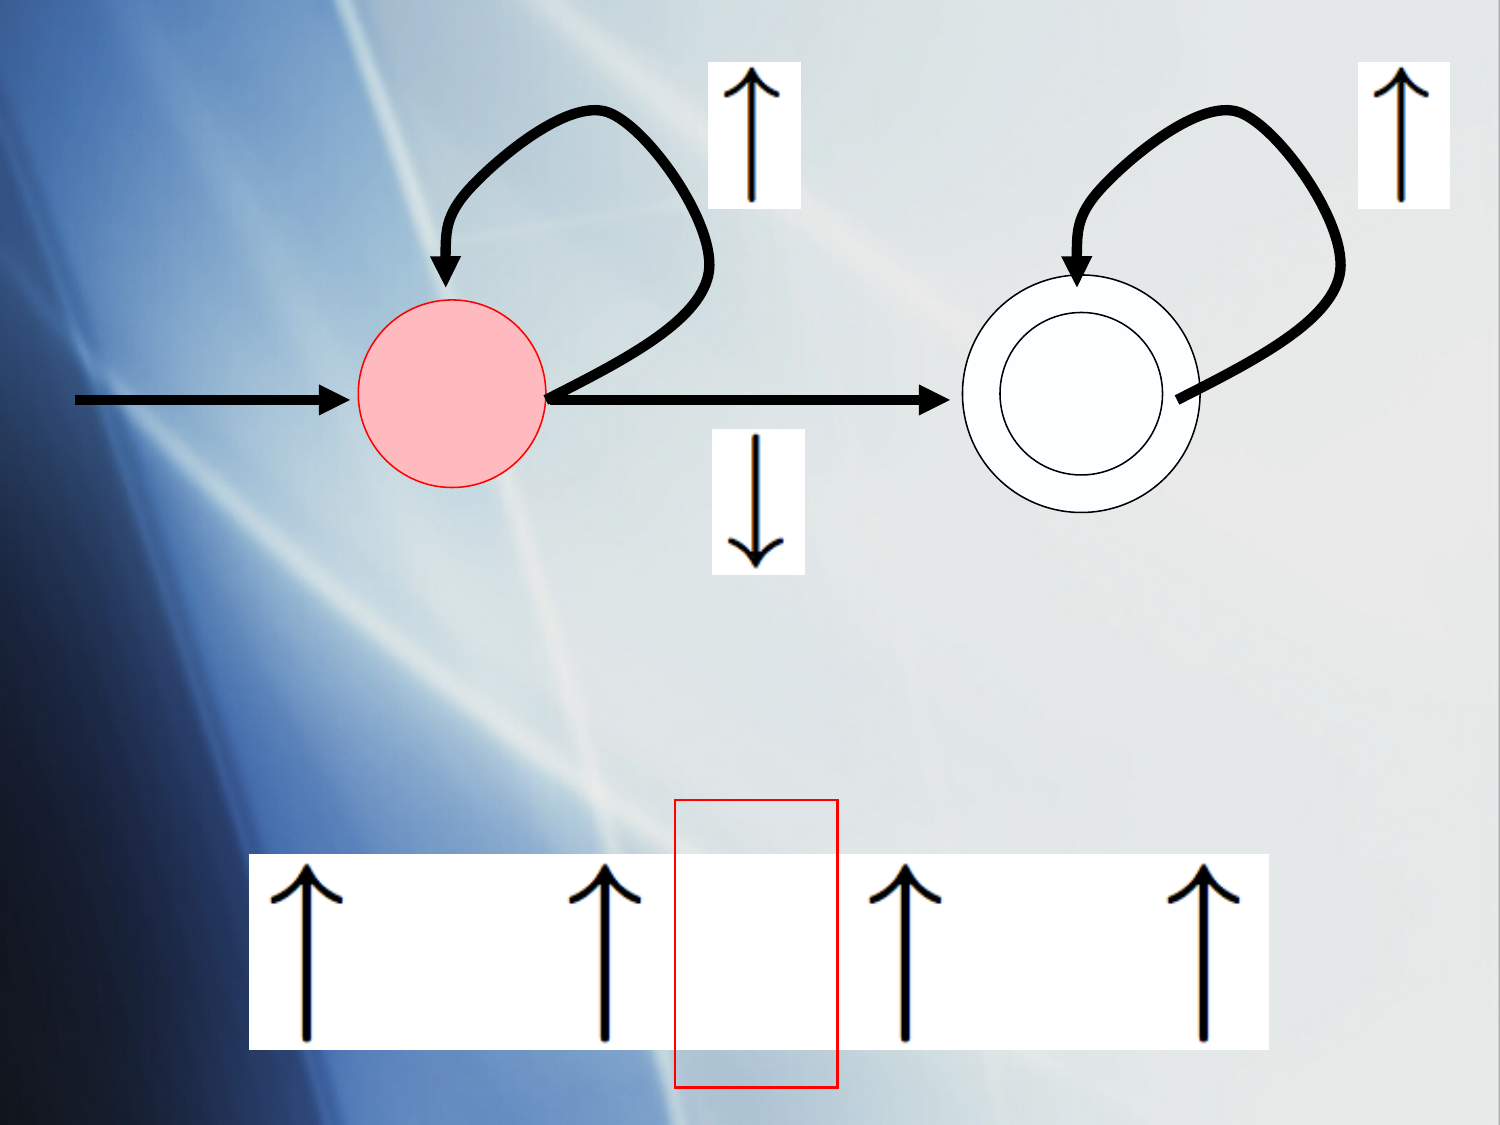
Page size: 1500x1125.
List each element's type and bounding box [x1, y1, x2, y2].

picture [0, 0, 1500, 1125]
text_box [358, 299, 546, 488]
text_box [962, 275, 1201, 513]
